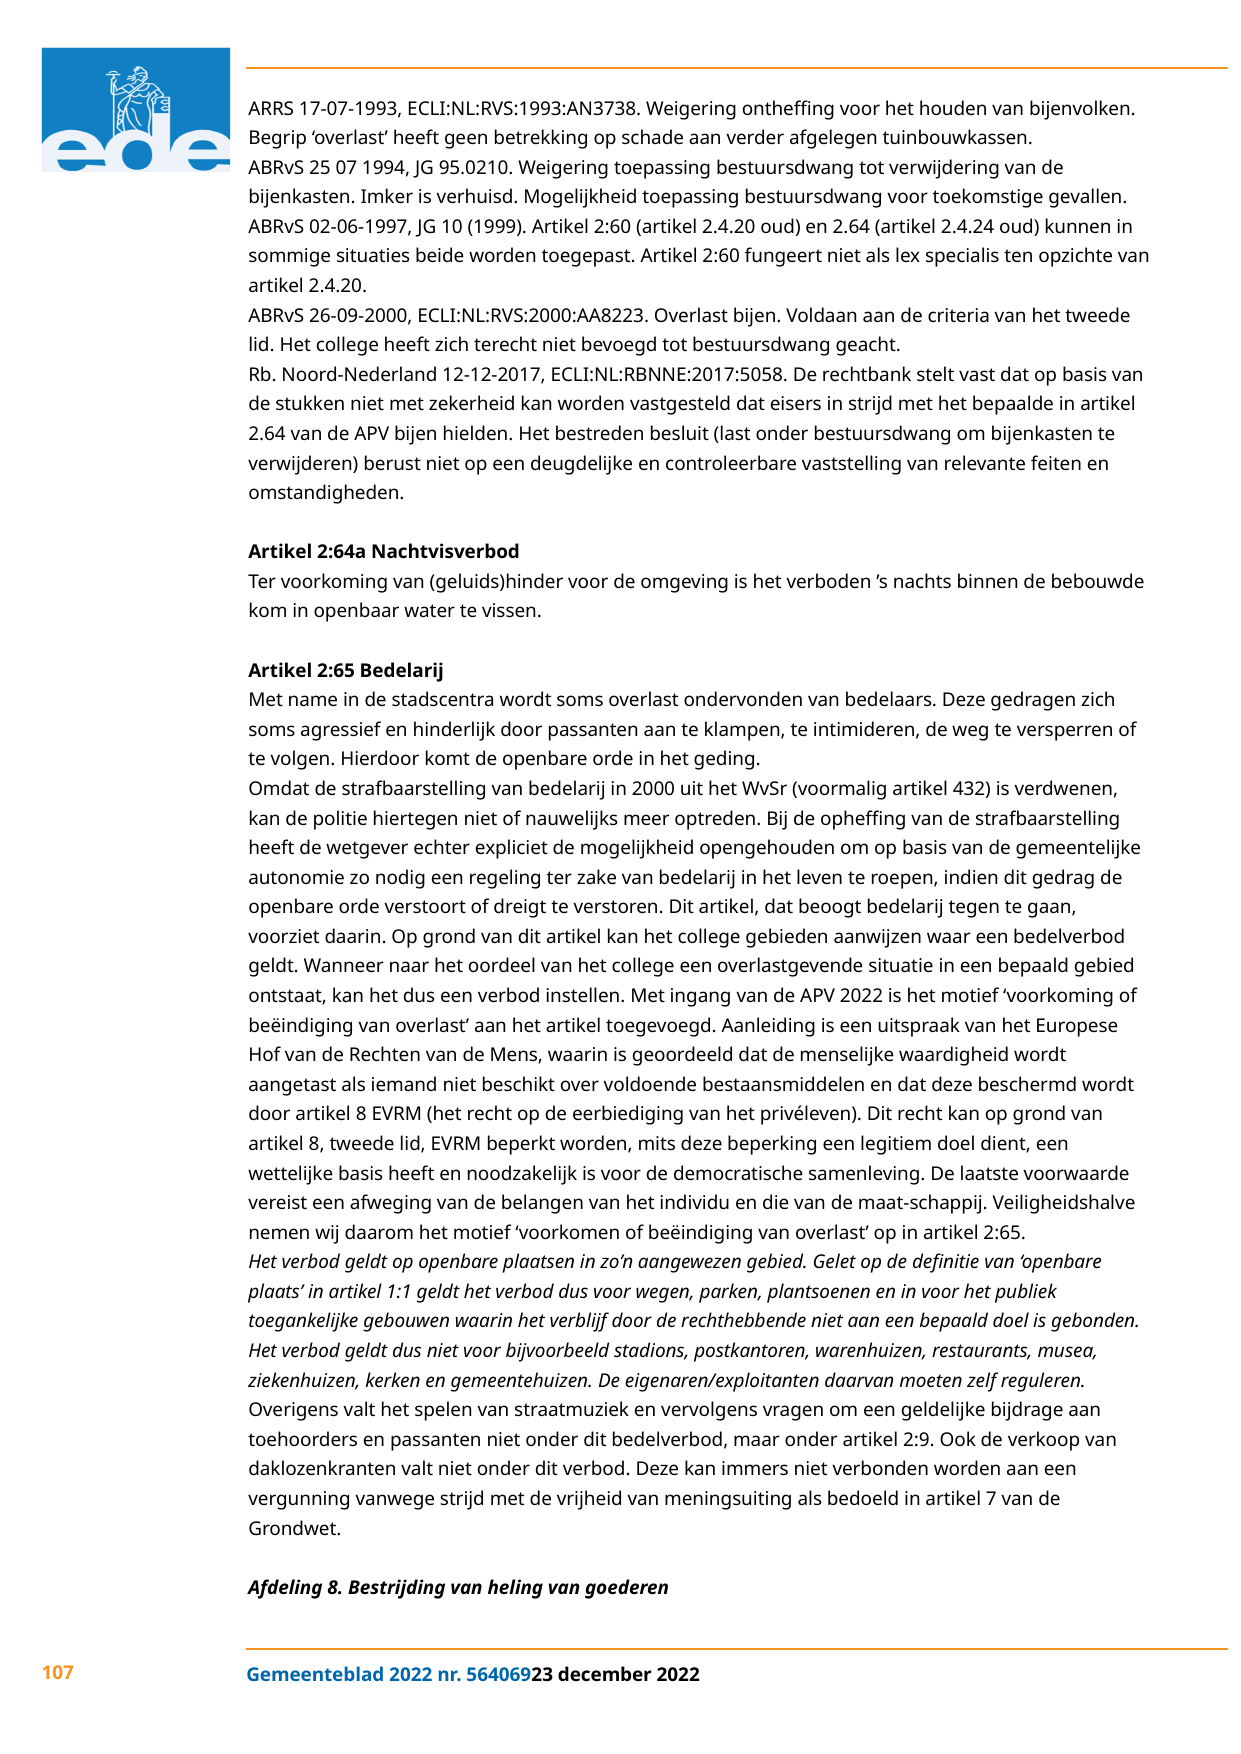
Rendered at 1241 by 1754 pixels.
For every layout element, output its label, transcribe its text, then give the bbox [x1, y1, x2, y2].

text Rb. Noord-Nederland 12-12-2017, ECLI:NL:RBNNE:2017:5058. De rechtbank stelt vast dat op basis van de stukken niet met zekerheid kan worden vastgesteld dat eisers in strijd met het bepaalde in artikel 2.64 van de APV bijen hielden. Het bestreden besluit (last onder bestuursdwang om bijenkasten te verwijderen) berust niet op een deugdelijke en controleerbare vaststelling van relevante feiten en omstandigheden. [248, 361, 1152, 505]
text Overigens valt het spelen van straatmuziek en vervolgens vragen om een geldelijke bijdrage aan toehoorders en passanten niet onder dit bedelverbod, maar onder artikel 2:9. Ook de verkoop van daklozenkranten valt niet onder dit verbod. Deze kan immers niet verbonden worden aan een vergunning vanwege strijd met de vrijheid van meningsuiting als bedoeld in artikel 7 van de Grondwet. [248, 1396, 1152, 1541]
text Omdat de strafbaarstelling van bedelarij in 2000 uit het WvSr (voormalig artikel 432) is verdwenen, kan de politie hiertegen niet of nauwelijks meer optreden. Bij de opheffing van de strafbaarstelling heeft de wetgever echter expliciet de mogelijkheid opengehouden om op basis van de gemeentelijke autonomie zo nodig een regeling ter zake van bedelarij in het leven te roepen, indien dit gedrag de openbare orde verstoort of dreigt te verstoren. Dit artikel, dat beoogt bedelarij tegen te gaan, voorziet daarin. Op grond van dit artikel kan het college gebieden aanwijzen waar een bedelverbod geldt. Wanneer naar het oordeel van het college een overlastgevende situatie in een bepaald gebied ontstaat, kan het dus een verbod instellen. Met ingang van de APV 2022 is het motief ‘voorkoming of beëindiging van overlast’ aan het artikel toegevoegd. Aanleiding is een uitspraak van het Europese Hof van de Rechten van de Mens, waarin is geoordeeld dat de menselijke waardigheid wordt aangetast als iemand niet beschikt over voldoende bestaansmiddelen en dat deze beschermd wordt door artikel 8 EVRM (het recht op de eerbiediging van het privéleven). Dit recht kan op grond van artikel 8, tweede lid, EVRM beperkt worden, mits deze beperking een legitiem doel dient, een wettelijke basis heeft en noodzakelijk is voor de democratische samenleving. De laatste voorwaarde vereist een afweging van de belangen van het individu en die van de maat-schappij. Veiligheidshalve nemen wij daarom het motief ‘voorkomen of beëindiging van overlast’ op in artikel 2:65. [248, 775, 1152, 1245]
picture [41, 47, 231, 172]
text ABRvS 26-09-2000, ECLI:NL:RVS:2000:AA8223. Overlast bijen. Voldaan aan de criteria van het tweede lid. Het college heeft zich terecht niet bevoegd tot bestuursdwang geacht. [248, 302, 1152, 357]
text ABRvS 02-06-1997, JG 10 (1999). Artikel 2:60 (artikel 2.4.20 oud) en 2.64 (artikel 2.4.24 oud) kunnen in sommige situaties beide worden toegepast. Artikel 2:60 fungeert niet als lex specialis ten opzichte van artikel 2.4.20. [248, 213, 1152, 298]
text Met name in de stadscentra wordt soms overlast ondervonden van bedelaars. Deze gedragen zich soms agressief en hinderlijk door passanten aan te klampen, te intimideren, de weg te versperren of te volgen. Hierdoor komt de openbare orde in het geding. [248, 686, 1152, 771]
text Het verbod geldt op openbare plaatsen in zo’n aangewezen gebied. Gelet op de definitie van ‘openbare plaats’ in artikel 1:1 geldt het verbod dus voor wegen, parken, plantsoenen en in voor het publiek toegankelijke gebouwen waarin het verblijf door de rechthebbende niet aan een bepaald doel is gebonden. Het verbod geldt dus niet voor bijvoorbeeld stadions, postkantoren, warenhuizen, restaurants, musea, ziekenhuizen, kerken en gemeentehuizen. De eigenaren/exploitanten daarvan moeten zelf reguleren. [248, 1248, 1152, 1393]
text Artikel 2:64a Nachtvisverbod [248, 538, 1152, 564]
text Ter voorkoming van (geluids)hinder voor de omgeving is het verboden ’s nachts binnen de bebouwde kom in openbaar water te vissen. [248, 568, 1152, 623]
text Artikel 2:65 Bedelarij [248, 657, 1152, 683]
text ARRS 17-07-1993, ECLI:NL:RVS:1993:AN3738. Weigering ontheffing voor het houden van bijenvolken. Begrip ‘overlast’ heeft geen betrekking op schade aan verder afgelegen tuinbouwkassen. [248, 95, 1152, 150]
text Afdeling 8. Bestrijding van heling van goederen [248, 1574, 1152, 1600]
text ABRvS 25 07 1994, JG 95.0210. Weigering toepassing bestuursdwang tot verwijdering van de bijenkasten. Imker is verhuisd. Mogelijkheid toepassing bestuursdwang voor toekomstige gevallen. [248, 154, 1152, 209]
